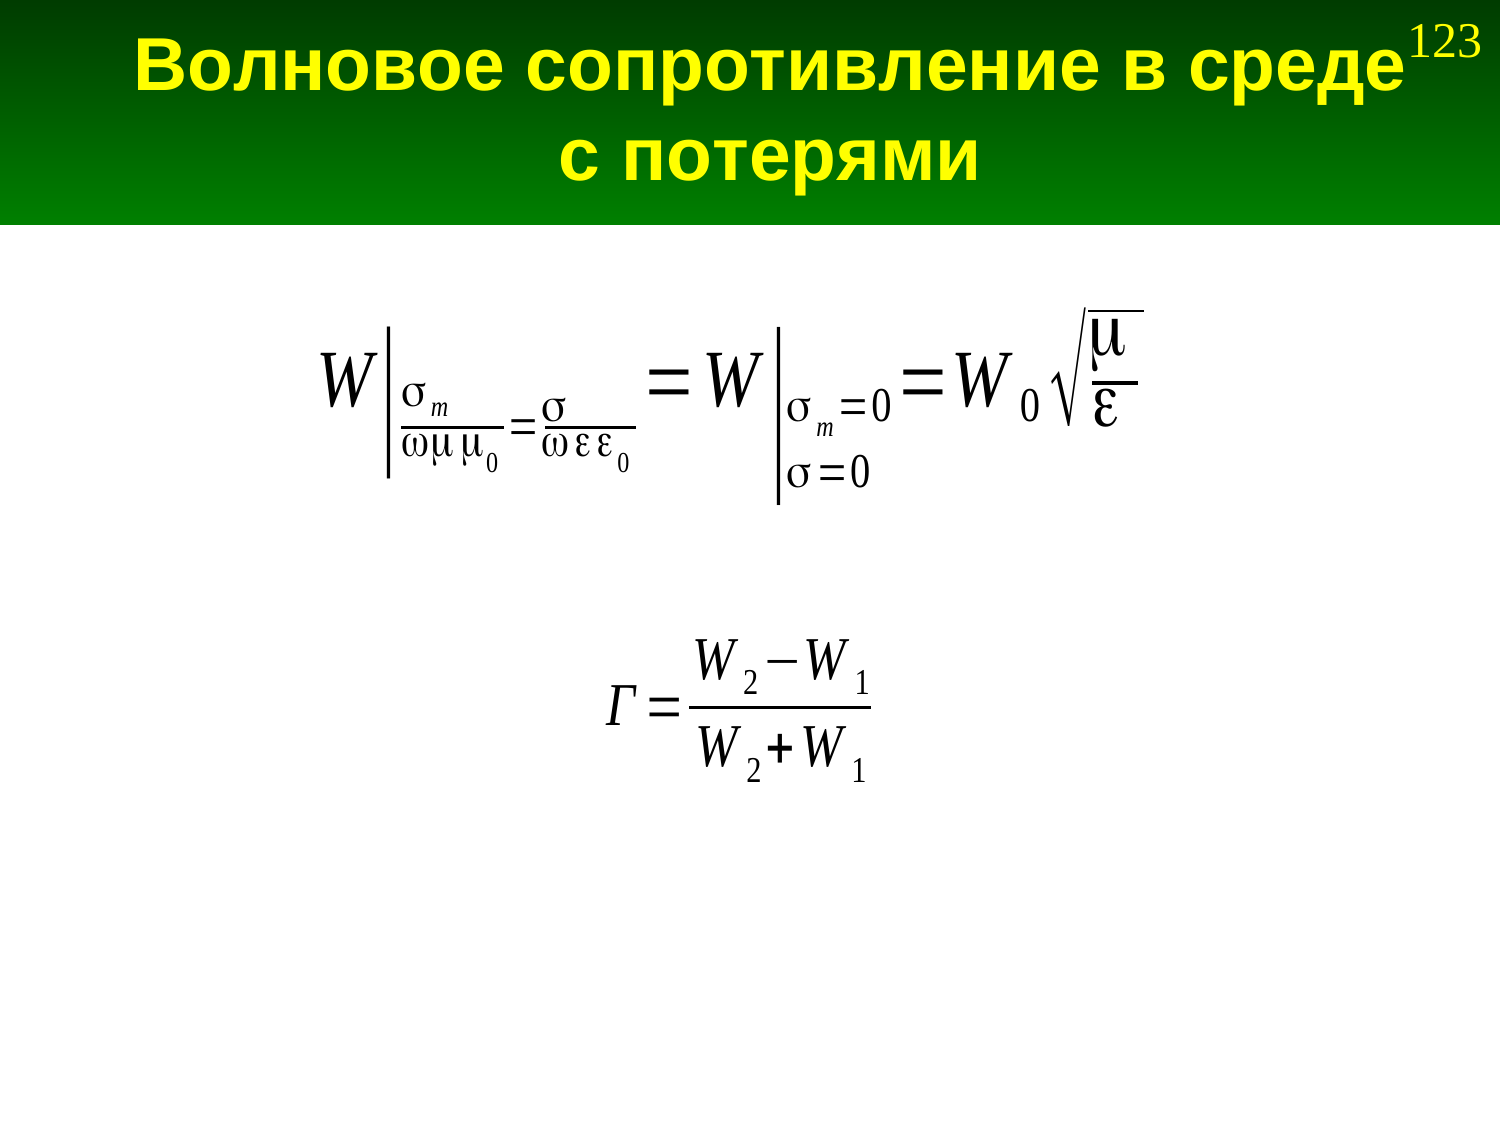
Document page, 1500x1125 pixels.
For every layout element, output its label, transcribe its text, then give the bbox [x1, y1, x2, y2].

chart [590, 625, 887, 791]
title Волновое сопротивление в среде с потерями [100, 7, 1441, 204]
chart [295, 304, 1160, 508]
